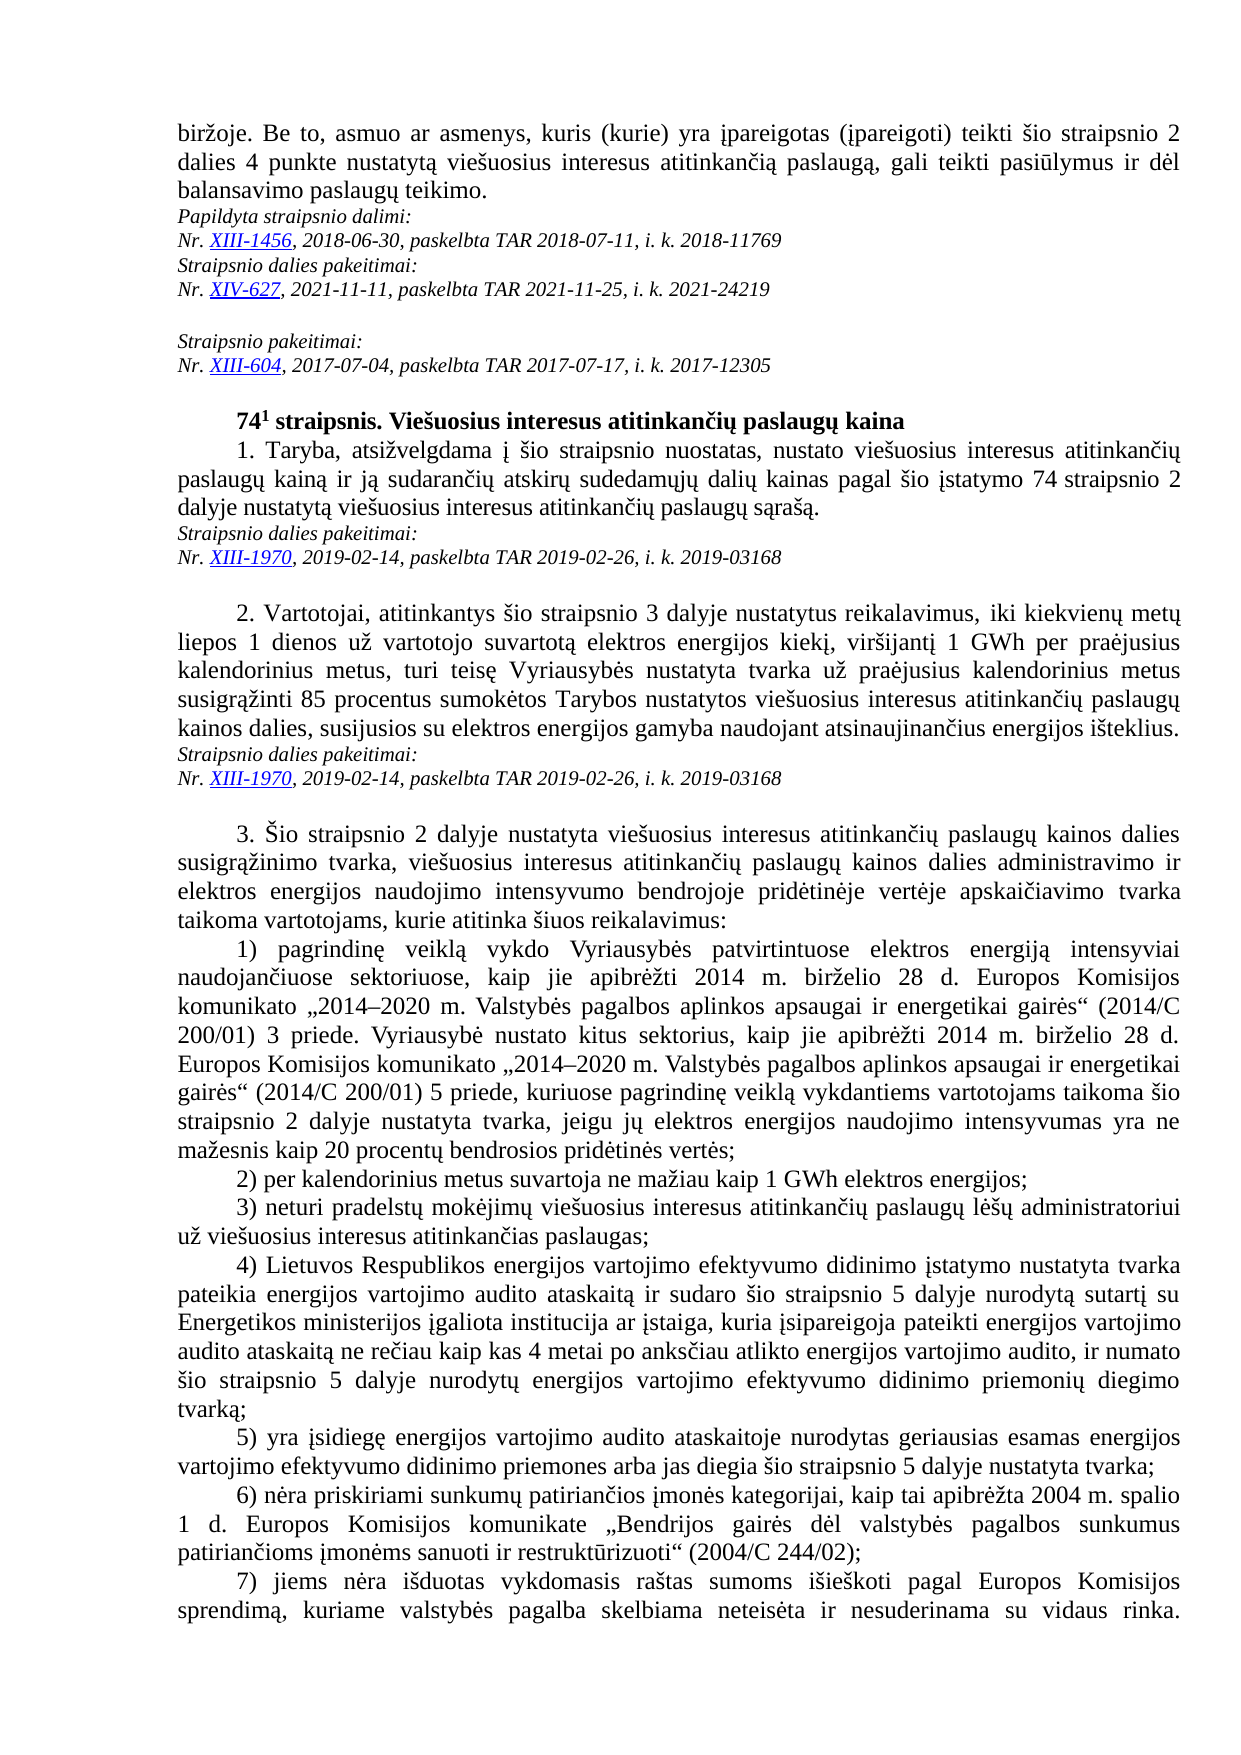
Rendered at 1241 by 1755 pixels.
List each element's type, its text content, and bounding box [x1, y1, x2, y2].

text 1. Taryba, atsižvelgdama į šio straipsnio nuostatas, nustato viešuosius interesus atitinkančių paslaugų kainą ir ją sudarančių atskirų sudedamųjų dalių kainas pagal šio įstatymo 74 straipsnio 2 dalyje nustatytą viešuosius interesus atitinkančių paslaugų sąrašą. [177, 435, 1181, 521]
text 3) neturi pradelstų mokėjimų viešuosius interesus atitinkančių paslaugų lėšų administratoriui už viešuosius interesus atitinkančias paslaugas; [177, 1192, 1181, 1250]
text biržoje. Be to, asmuo ar asmenys, kuris (kurie) yra įpareigotas (įpareigoti) teikti šio straipsnio 2 dalies 4 punkte nustatytą viešuosius interesus atitinkančią paslaugą, gali teikti pasiūlymus ir dėl balansavimo paslaugų teikimo. [177, 118, 1181, 204]
text 3. Šio straipsnio 2 dalyje nustatyta viešuosius interesus atitinkančių paslaugų kainos dalies susigrąžinimo tvarka, viešuosius interesus atitinkančių paslaugų kainos dalies administravimo ir elektros energijos naudojimo intensyvumo bendrojoje pridėtinėje vertėje apskaičiavimo tvarka taikoma vartotojams, kurie atitinka šiuos reikalavimus: [177, 819, 1181, 934]
text 2) per kalendorinius metus suvartoja ne mažiau kaip 1 GWh elektros energijos; [177, 1164, 1181, 1192]
text Nr. XIII-1970, 2019-02-14, paskelbta TAR 2019-02-26, i. k. 2019-03168 [177, 545, 1181, 569]
text 2. Vartotojai, atitinkantys šio straipsnio 3 dalyje nustatytus reikalavimus, iki kiekvienų metų liepos 1 dienos už vartotojo suvartotą elektros energijos kiekį, viršijantį 1 GWh per praėjusius kalendorinius metus, turi teisę Vyriausybės nustatyta tvarka už praėjusius kalendorinius metus susigrąžinti 85 procentus sumokėtos Tarybos nustatytos viešuosius interesus atitinkančių paslaugų kainos dalies, susijusios su elektros energijos gamyba naudojant atsinaujinančius energijos išteklius. [177, 598, 1181, 742]
text Nr. XIV-627, 2021-11-11, paskelbta TAR 2021-11-25, i. k. 2021-24219 [177, 277, 1181, 301]
text 5) yra įsidiegę energijos vartojimo audito ataskaitoje nurodytas geriausias esamas energijos vartojimo efektyvumo didinimo priemones arba jas diegia šio straipsnio 5 dalyje nustatyta tvarka; [177, 1422, 1181, 1480]
text Nr. XIII-1456, 2018-06-30, paskelbta TAR 2018-07-11, i. k. 2018-11769 [177, 228, 1181, 252]
text 741 straipsnis. Viešuosius interesus atitinkančių paslaugų kaina [177, 406, 1181, 435]
text Nr. XIII-604, 2017-07-04, paskelbta TAR 2017-07-17, i. k. 2017-12305 [177, 353, 1181, 377]
text Papildyta straipsnio dalimi: [177, 204, 1181, 228]
text Straipsnio dalies pakeitimai: [177, 521, 1181, 545]
text 7) jiems nėra išduotas vykdomasis raštas sumoms išieškoti pagal Europos Komisijos sprendimą, kuriame valstybės pagalba skelbiama neteisėta ir nesuderinama su vidaus rinka. [177, 1566, 1181, 1624]
text 6) nėra priskiriami sunkumų patiriančios įmonės kategorijai, kaip tai apibrėžta 2004 m. spalio 1 d. Europos Komisijos komunikate „Bendrijos gairės dėl valstybės pagalbos sunkumus patiriančioms įmonėms sanuoti ir restruktūrizuoti“ (2004/C 244/02); [177, 1480, 1181, 1566]
text 1) pagrindinę veiklą vykdo Vyriausybės patvirtintuose elektros energiją intensyviai naudojančiuose sektoriuose, kaip jie apibrėžti 2014 m. birželio 28 d. Europos Komisijos komunikato „2014–2020 m. Valstybės pagalbos aplinkos apsaugai ir energetikai gairės“ (2014/C 200/01) 3 priede. Vyriausybė nustato kitus sektorius, kaip jie apibrėžti 2014 m. birželio 28 d. Europos Komisijos komunikato „2014–2020 m. Valstybės pagalbos aplinkos apsaugai ir energetikai gairės“ (2014/C 200/01) 5 priede, kuriuose pagrindinę veiklą vykdantiems vartotojams taikoma šio straipsnio 2 dalyje nustatyta tvarka, jeigu jų elektros energijos naudojimo intensyvumas yra ne mažesnis kaip 20 procentų bendrosios pridėtinės vertės; [177, 934, 1181, 1164]
text Straipsnio dalies pakeitimai: [177, 252, 1181, 277]
text Straipsnio dalies pakeitimai: [177, 742, 1181, 766]
text Nr. XIII-1970, 2019-02-14, paskelbta TAR 2019-02-26, i. k. 2019-03168 [177, 766, 1181, 790]
text 4) Lietuvos Respublikos energijos vartojimo efektyvumo didinimo įstatymo nustatyta tvarka pateikia energijos vartojimo audito ataskaitą ir sudaro šio straipsnio 5 dalyje nurodytą sutartį su Energetikos ministerijos įgaliota institucija ar įstaiga, kuria įsipareigoja pateikti energijos vartojimo audito ataskaitą ne rečiau kaip kas 4 metai po anksčiau atlikto energijos vartojimo audito, ir numato šio straipsnio 5 dalyje nurodytų energijos vartojimo efektyvumo didinimo priemonių diegimo tvarką; [177, 1250, 1181, 1422]
text Straipsnio pakeitimai: [177, 329, 1181, 353]
